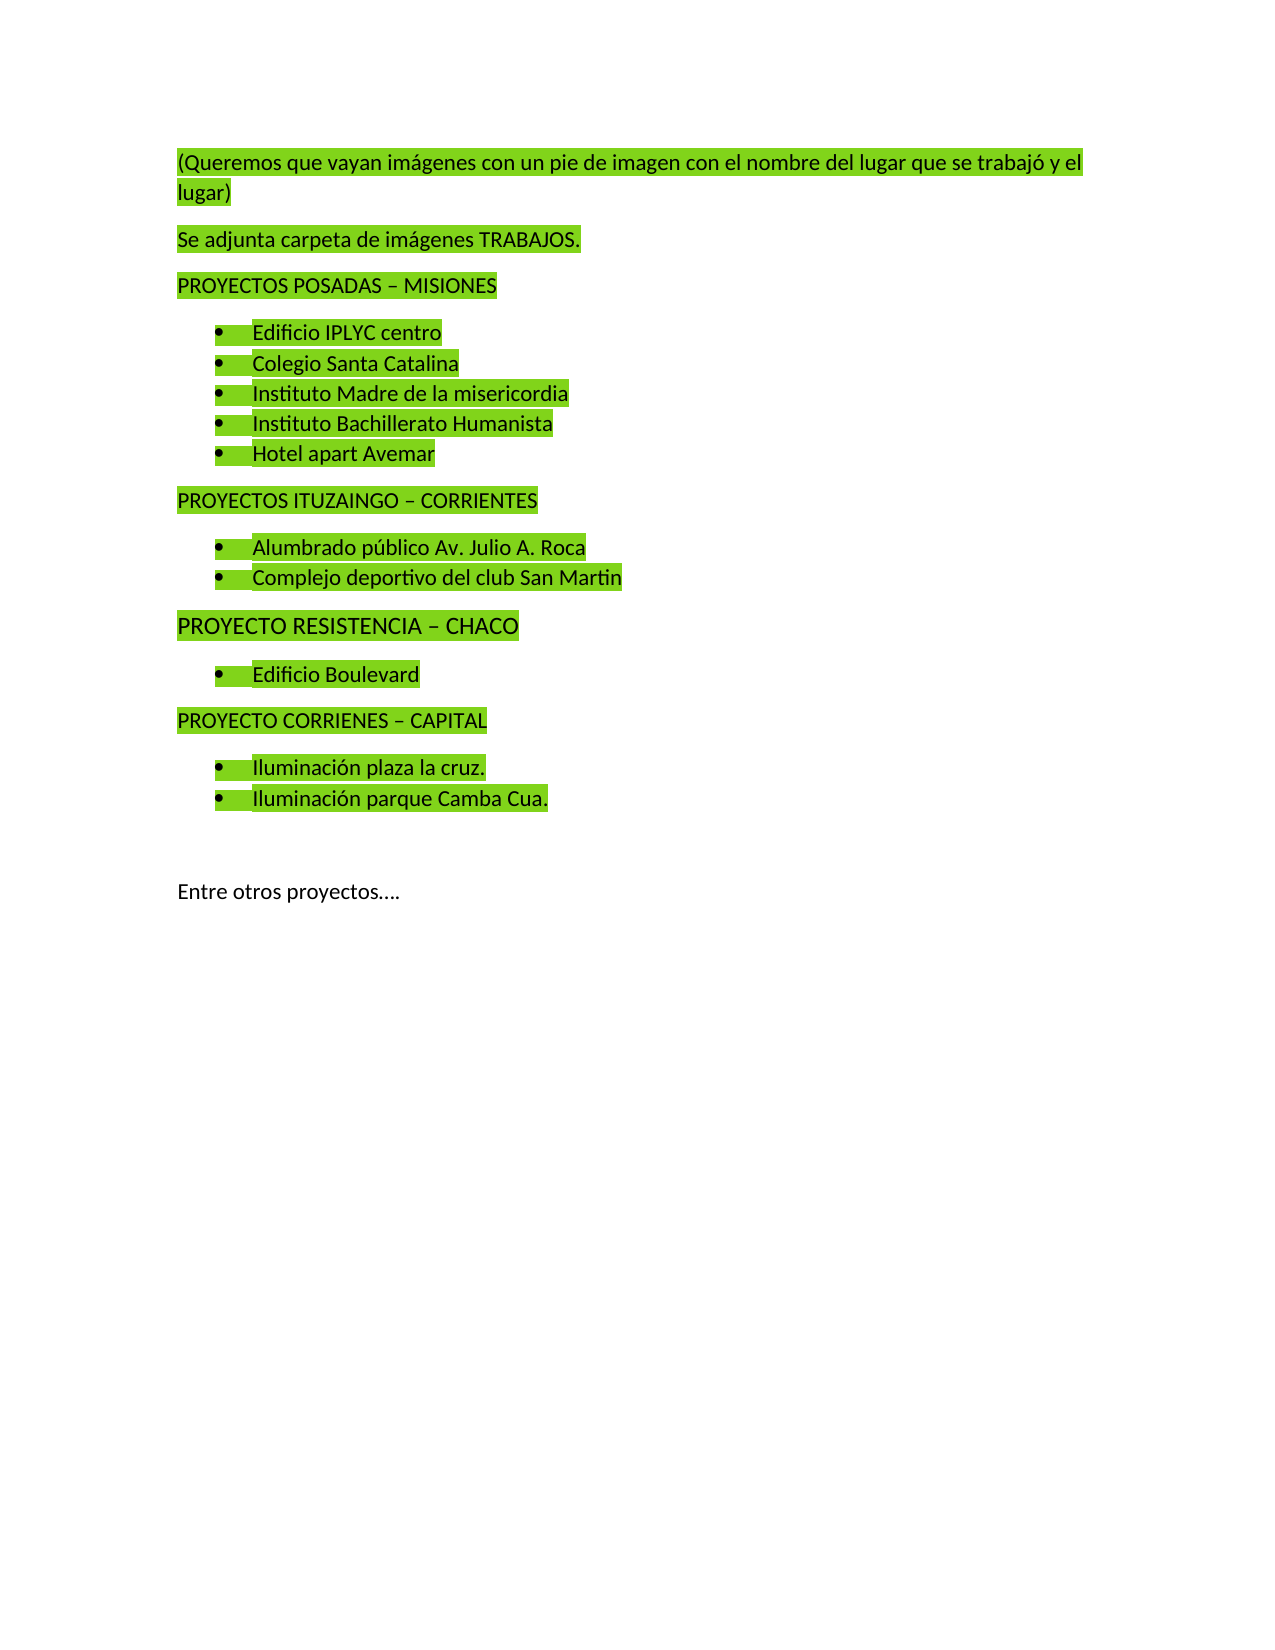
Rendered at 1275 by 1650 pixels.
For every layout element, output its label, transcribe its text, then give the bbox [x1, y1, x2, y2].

text Entre otros proyectos…. [177, 877, 1098, 905]
list Edificio Boulevard [215, 660, 1098, 688]
list Iluminación parque Camba Cua. [215, 784, 1098, 812]
list Complejo deportivo del club San Martin [215, 563, 1098, 591]
text PROYECTO CORRIENES – CAPITAL [177, 707, 1098, 734]
list Alumbrado público Av. Julio A. Roca [215, 533, 1098, 561]
list Edificio IPLYC centro [215, 318, 1098, 346]
text (Queremos que vayan imágenes con un pie de imagen con el nombre del lugar que se trabajó y el lugar) [177, 148, 1098, 206]
list Instituto Bachillerato Humanista [215, 409, 1098, 437]
text Se adjunta carpeta de imágenes TRABAJOS. [177, 225, 1098, 253]
text PROYECTOS POSADAS – MISIONES [177, 272, 1098, 299]
list Instituto Madre de la misericordia [215, 379, 1098, 407]
list Hotel apart Avemar [215, 439, 1098, 467]
text PROYECTOS ITUZAINGO – CORRIENTES [177, 486, 1098, 514]
list Colegio Santa Catalina [215, 349, 1098, 377]
list Iluminación plaza la cruz. [215, 753, 1098, 781]
text PROYECTO RESISTENCIA – CHACO [177, 610, 1098, 641]
